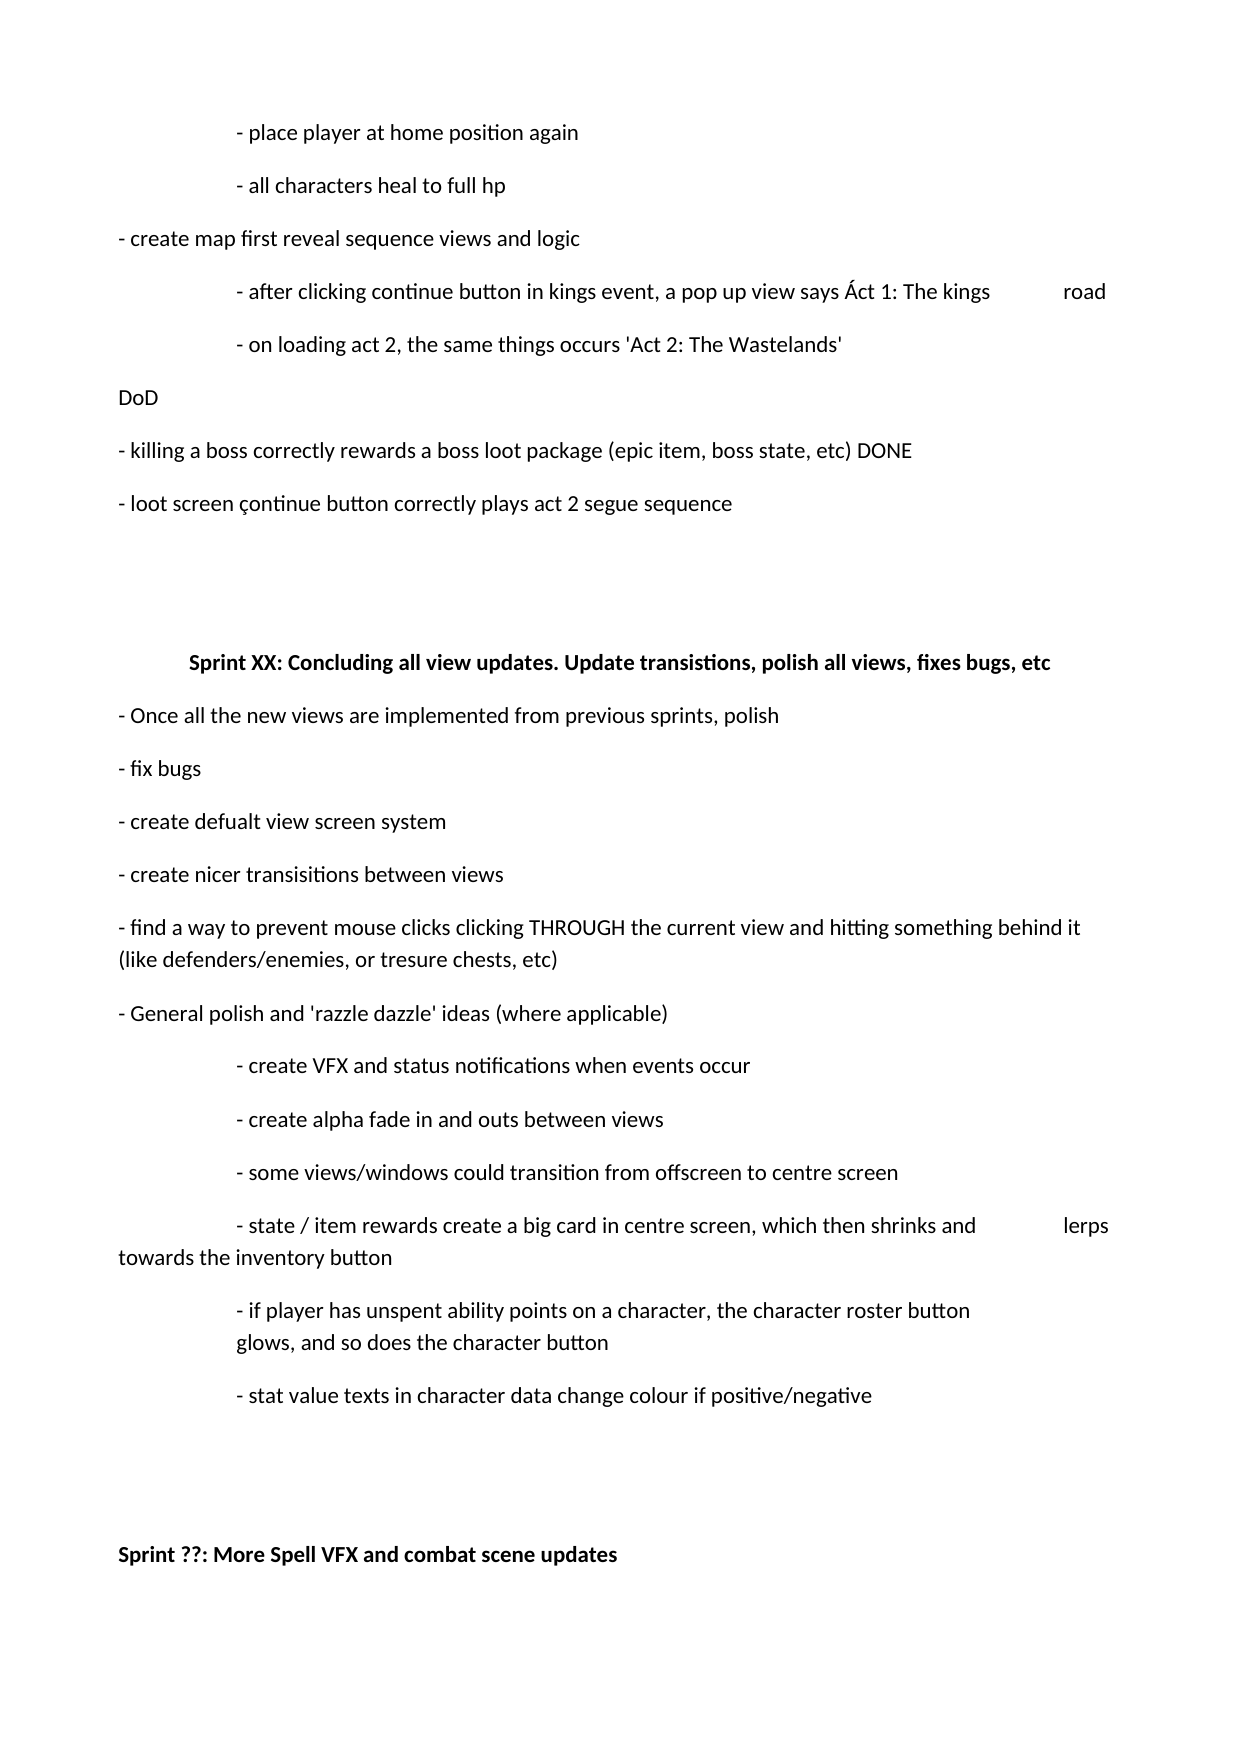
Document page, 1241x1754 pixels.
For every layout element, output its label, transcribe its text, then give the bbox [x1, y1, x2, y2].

text - create nicer transisitions between views [118, 860, 1122, 888]
text - on loading act 2, the same things occurs 'Act 2: The Wastelands' [118, 330, 1122, 358]
text - create defualt view screen system [118, 807, 1122, 835]
text - create alpha fade in and outs between views [118, 1105, 1122, 1133]
text - stat value texts in character data change colour if positive/negative [118, 1381, 1122, 1409]
text - create VFX and status notifications when events occur [118, 1052, 1122, 1080]
text Sprint XX: Concluding all view updates. Update transistions, polish all views, fixes bugs, etc [118, 648, 1122, 676]
text - loot screen çontinue button correctly plays act 2 segue sequence [118, 489, 1122, 517]
text - place player at home position again [118, 118, 1122, 146]
text - create map first reveal sequence views and logic [118, 224, 1122, 252]
text Sprint ??: More Spell VFX and combat scene updates [118, 1540, 1122, 1568]
text - fix bugs [118, 754, 1122, 782]
text - if player has unspent ability points on a character, the character roster button glows, and so does the character button [118, 1296, 1122, 1356]
text - all characters heal to full hp [118, 171, 1122, 199]
text - General polish and 'razzle dazzle' ideas (where applicable) [118, 999, 1122, 1027]
text - after clicking continue button in kings event, a pop up view says Áct 1: The kings road [118, 277, 1122, 305]
text - Once all the new views are implemented from previous sprints, polish [118, 701, 1122, 729]
text DoD [118, 383, 1122, 411]
text - state / item rewards create a big card in centre screen, which then shrinks and lerps towards the inventory button [118, 1211, 1122, 1271]
text - killing a boss correctly rewards a boss loot package (epic item, boss state, etc) DONE [118, 436, 1122, 464]
text - some views/windows could transition from offscreen to centre screen [118, 1158, 1122, 1186]
text - find a way to prevent mouse clicks clicking THROUGH the current view and hitting something behind it (like defenders/enemies, or tresure chests, etc) [118, 913, 1122, 974]
